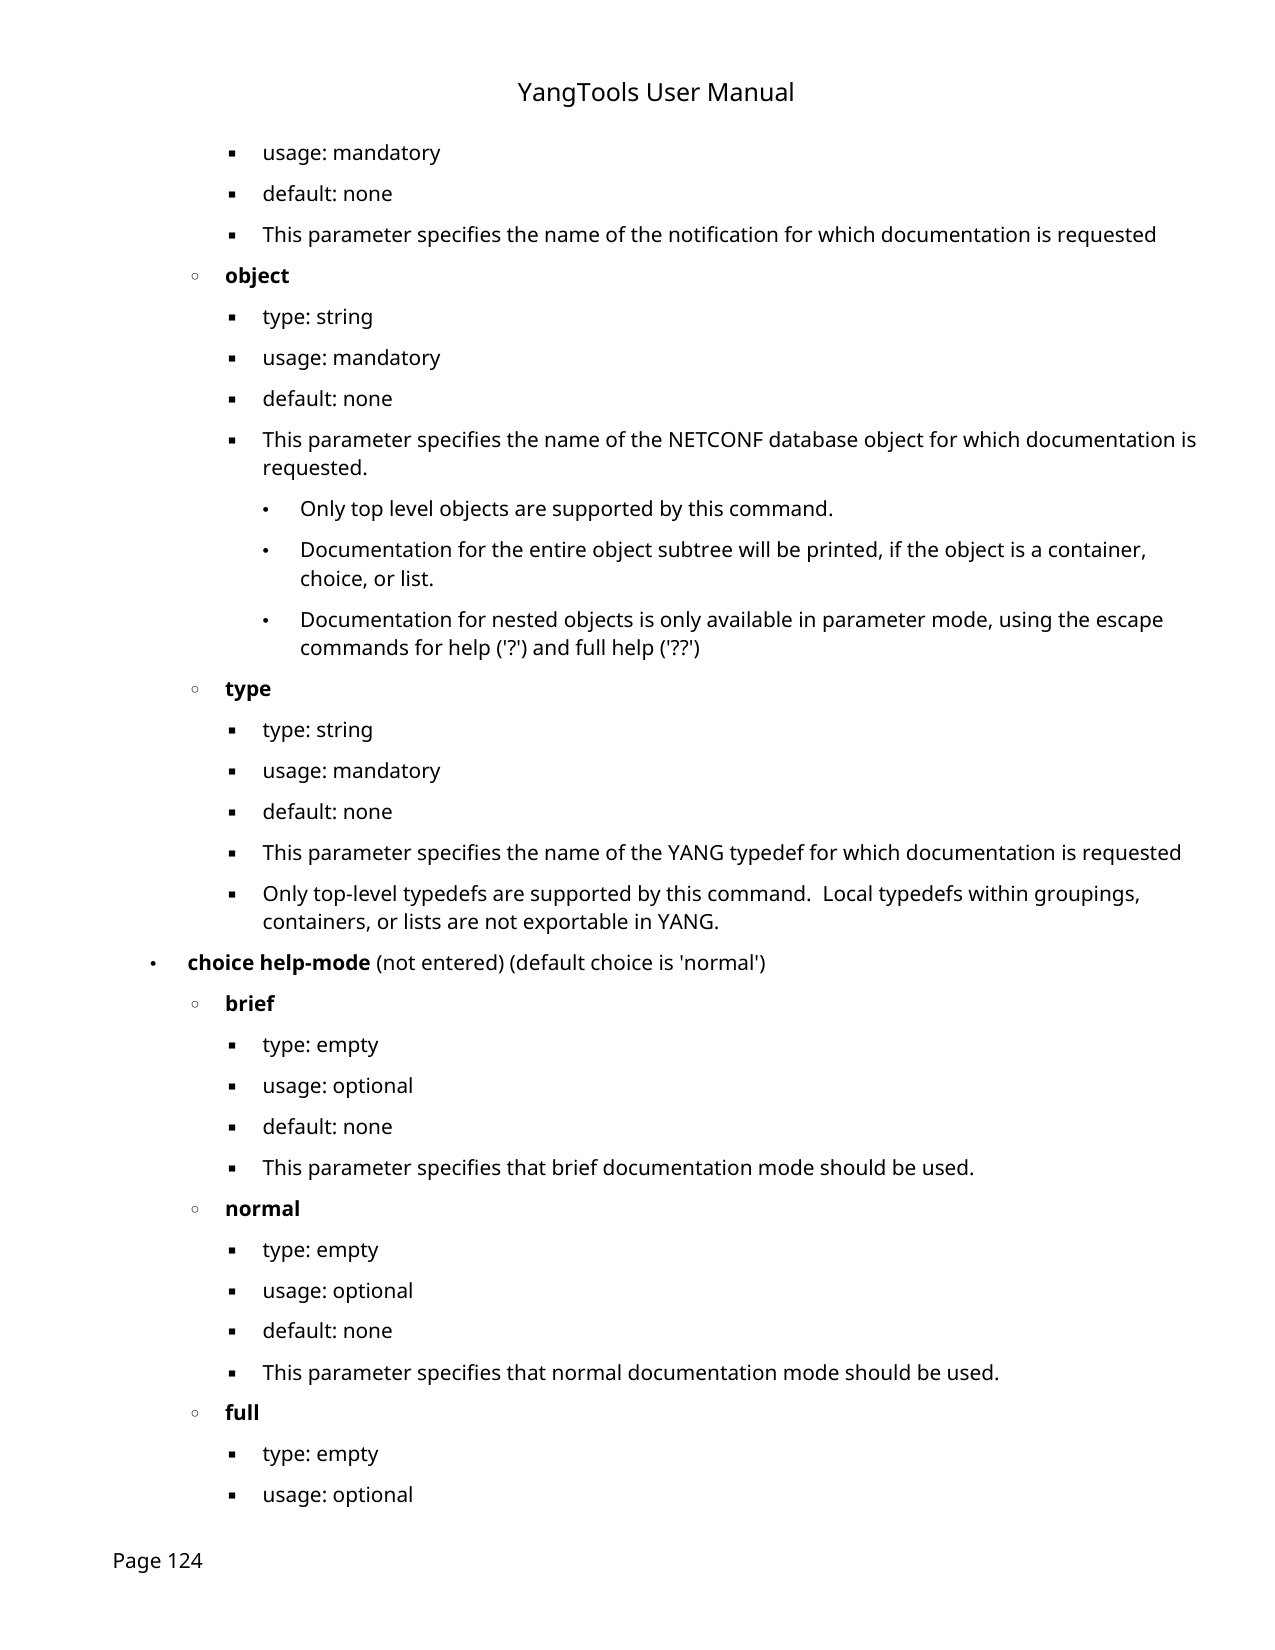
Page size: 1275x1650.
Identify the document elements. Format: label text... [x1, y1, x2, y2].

list This parameter specifies the name of the notification for which documentation is requested [225, 220, 1200, 249]
list Documentation for nested objects is only available in parameter mode, using the escape commands for help ('?') and full help ('??') [262, 605, 1200, 662]
list full [187, 1398, 1200, 1427]
list default: none [225, 1317, 1200, 1345]
list default: none [225, 384, 1200, 413]
list Only top level objects are supported by this command. [262, 494, 1200, 523]
list type: empty [225, 1235, 1200, 1263]
list This parameter specifies the name of the YANG typedef for which documentation is requested [225, 838, 1200, 866]
list Documentation for the entire object subtree will be printed, if the object is a container, choice, or list. [262, 535, 1200, 592]
list choice help-mode (not entered) (default choice is 'normal') [150, 948, 1200, 977]
list type [187, 674, 1200, 703]
list type: empty [225, 1030, 1200, 1058]
list usage: mandatory [225, 138, 1200, 167]
list default: none [225, 797, 1200, 825]
list Only top-level typedefs are supported by this command. Local typedefs within groupings, containers, or lists are not exportable in YANG. [225, 879, 1200, 936]
list usage: optional [225, 1480, 1200, 1509]
list normal [187, 1194, 1200, 1222]
list usage: mandatory [225, 756, 1200, 784]
list default: none [225, 1112, 1200, 1140]
list This parameter specifies that normal documentation mode should be used. [225, 1358, 1200, 1386]
list type: string [225, 715, 1200, 743]
list usage: mandatory [225, 343, 1200, 372]
list usage: optional [225, 1276, 1200, 1304]
list type: string [225, 302, 1200, 331]
list brief [187, 989, 1200, 1018]
list This parameter specifies that brief documentation mode should be used. [225, 1153, 1200, 1181]
list object [187, 261, 1200, 290]
list This parameter specifies the name of the NETCONF database object for which documentation is requested. [225, 425, 1200, 482]
list usage: optional [225, 1071, 1200, 1099]
list default: none [225, 179, 1200, 208]
list type: empty [225, 1439, 1200, 1468]
